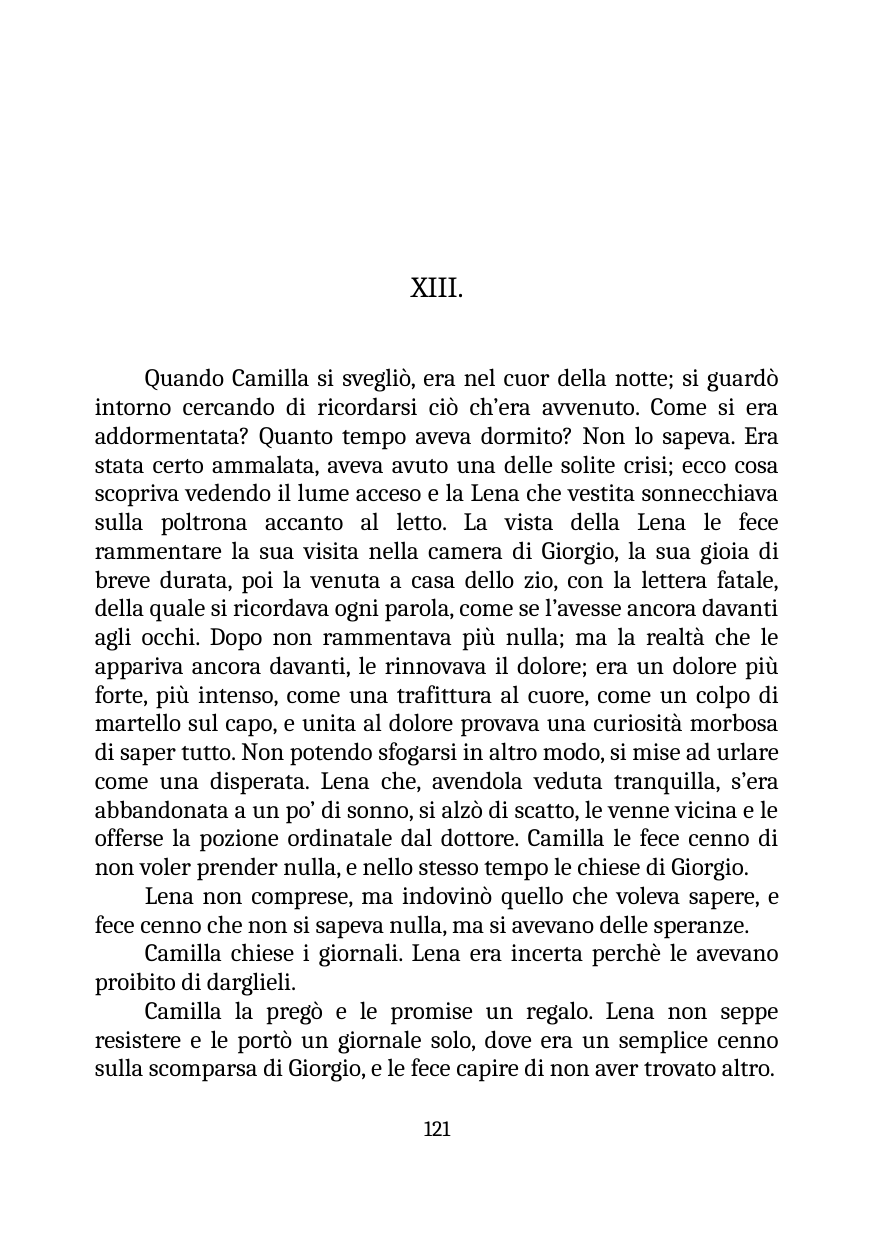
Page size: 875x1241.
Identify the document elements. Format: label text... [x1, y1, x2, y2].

text Camilla chiese i giornali. Lena era incerta perchè le avevano proibito di darglieli. [94, 939, 779, 997]
text Lena non comprese, ma indovinò quello che voleva sapere, e fece cenno che non si sapeva nulla, ma si avevano delle speranze. [94, 882, 779, 939]
subtitle XIII. [94, 272, 779, 305]
text Camilla la pregò e le promise un regalo. Lena non seppe resistere e le portò un giornale solo, dove era un semplice cenno sulla scomparsa di Giorgio, e le fece capire di non aver trovato altro. [94, 997, 779, 1083]
text Quando Camilla si svegliò, era nel cuor della notte; si guardò intorno cercando di ricordarsi ciò ch’era avvenuto. Come si era addormentata? Quanto tempo aveva dormito? Non lo sapeva. Era stata certo ammalata, aveva avuto una delle solite crisi; ecco cosa scopriva vedendo il lume acceso e la Lena che vestita sonnecchiava sulla poltrona accanto al letto. La vista della Lena le fece rammentare la sua visita nella camera di Giorgio, la sua gioia di breve durata, poi la venuta a casa dello zio, con la lettera fatale, della quale si ricordava ogni parola, come se l’avesse ancora davanti agli occhi. Dopo non rammentava più nulla; ma la realtà che le appariva ancora davanti, le rinnovava il dolore; era un dolore più forte, più intenso, come una trafittura al cuore, come un colpo di martello sul capo, e unita al dolore provava una curiosità morbosa di saper tutto. Non potendo sfogarsi in altro modo, si mise ad urlare come una disperata. Lena che, avendola veduta tranquilla, s’era abbandonata a un po’ di sonno, si alzò di scatto, le venne vicina e le offerse la pozione ordinatale dal dottore. Camilla le fece cenno di non voler prender nulla, e nello stesso tempo le chiese di Giorgio. [94, 364, 779, 882]
